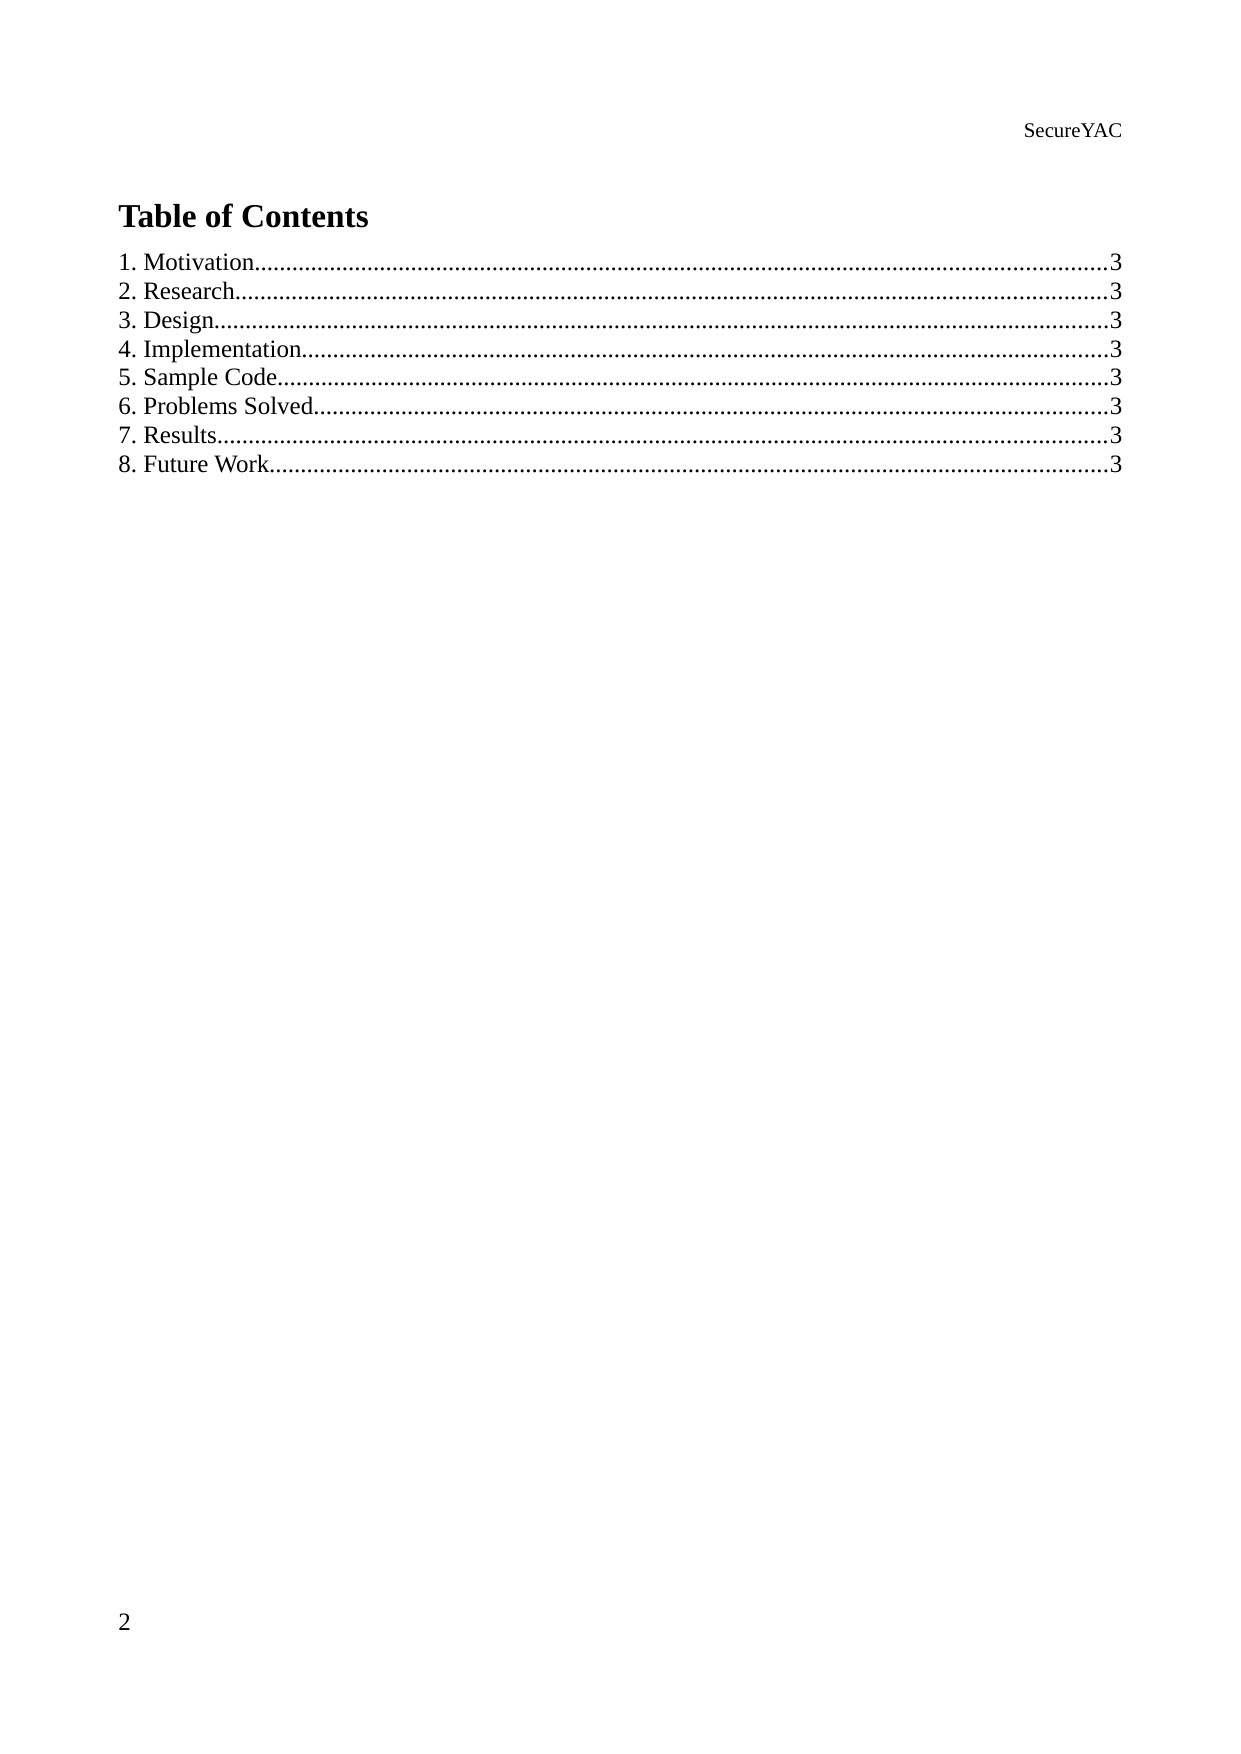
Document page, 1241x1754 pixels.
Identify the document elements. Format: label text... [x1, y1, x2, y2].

subtitle Table of Contents [118, 197, 1122, 235]
text 5. Sample Code 3 [118, 362, 1122, 391]
text 7. Results 3 [118, 420, 1122, 449]
text 3. Design 3 [118, 305, 1122, 334]
text 4. Implementation 3 [118, 334, 1122, 362]
text 6. Problems Solved 3 [118, 391, 1122, 420]
text 1. Motivation 3 [118, 247, 1122, 276]
text 8. Future Work 3 [118, 449, 1122, 477]
text 2. Research 3 [118, 276, 1122, 305]
